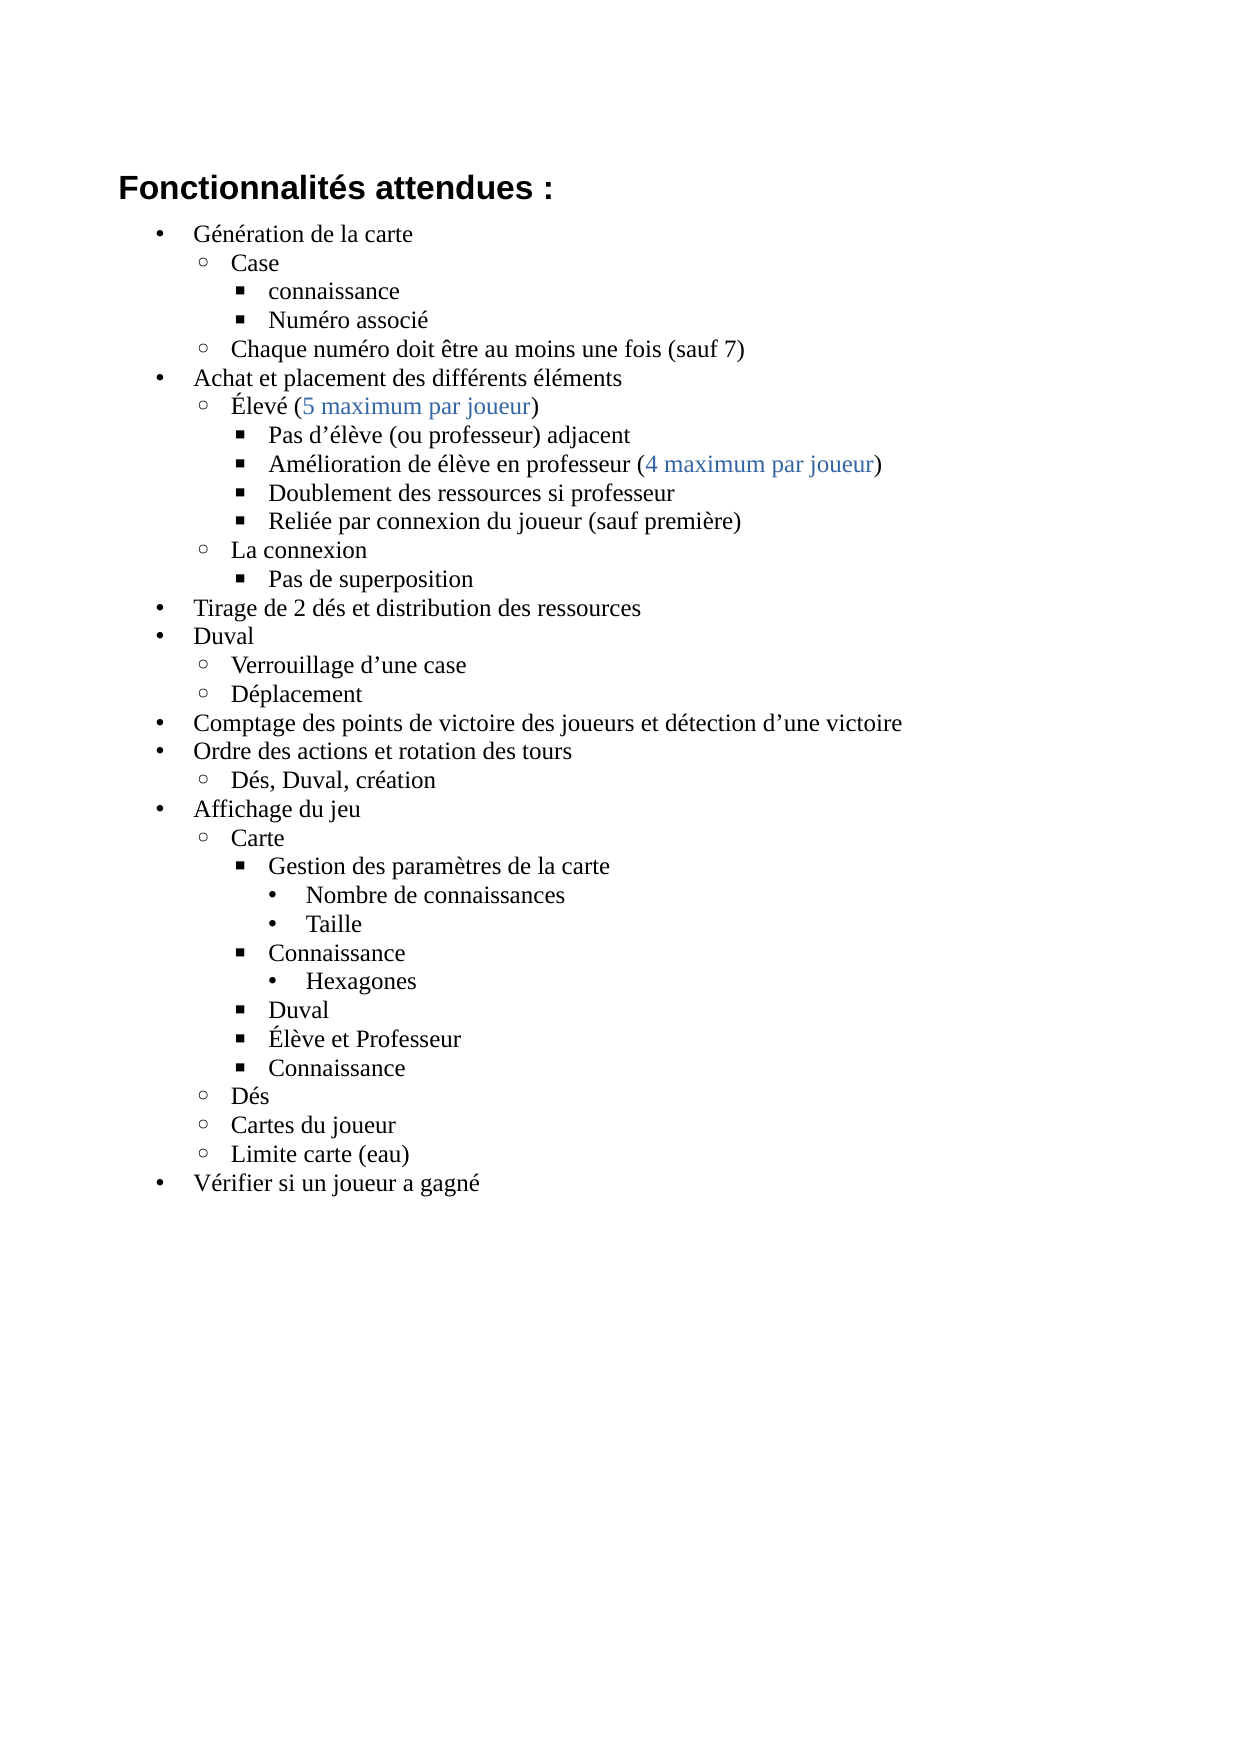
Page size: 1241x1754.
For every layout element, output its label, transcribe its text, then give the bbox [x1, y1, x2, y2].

list Pas de superposition [231, 564, 1122, 593]
list Connaissance [231, 1053, 1122, 1081]
list Achat et placement des différents éléments [156, 363, 1122, 391]
list Taille [268, 909, 1122, 938]
list Cartes du joueur [193, 1110, 1122, 1139]
list Duval [156, 621, 1122, 650]
list Déplacement [193, 679, 1122, 708]
list Pas d’élève (ou professeur) adjacent [231, 420, 1122, 449]
list La connexion [193, 535, 1122, 564]
list Gestion des paramètres de la carte [231, 851, 1122, 880]
list Élevé (5 maximum par joueur) [193, 391, 1122, 420]
list Chaque numéro doit être au moins une fois (sauf 7) [193, 334, 1122, 363]
list Amélioration de élève en professeur (4 maximum par joueur) [231, 449, 1122, 478]
list Reliée par connexion du joueur (sauf première) [231, 506, 1122, 535]
list Vérifier si un joueur a gagné [156, 1168, 1122, 1196]
subtitle Fonctionnalités attendues : [118, 168, 1122, 206]
list Comptage des points de victoire des joueurs et détection d’une victoire [156, 708, 1122, 736]
list Affichage du jeu [156, 794, 1122, 823]
list Case [193, 248, 1122, 276]
list Nombre de connaissances [268, 880, 1122, 909]
list Hexagones [268, 966, 1122, 995]
list Verrouillage d’une case [193, 650, 1122, 679]
list Limite carte (eau) [193, 1139, 1122, 1168]
list Numéro associé [231, 305, 1122, 334]
list Carte [193, 823, 1122, 851]
list Tirage de 2 dés et distribution des ressources [156, 593, 1122, 621]
list Doublement des ressources si professeur [231, 478, 1122, 506]
list Dés [193, 1081, 1122, 1110]
list Ordre des actions et rotation des tours [156, 736, 1122, 765]
list Génération de la carte [156, 219, 1122, 248]
list connaissance [231, 276, 1122, 305]
list Connaissance [231, 938, 1122, 966]
list Dés, Duval, création [193, 765, 1122, 794]
list Élève et Professeur [231, 1024, 1122, 1053]
list Duval [231, 995, 1122, 1024]
